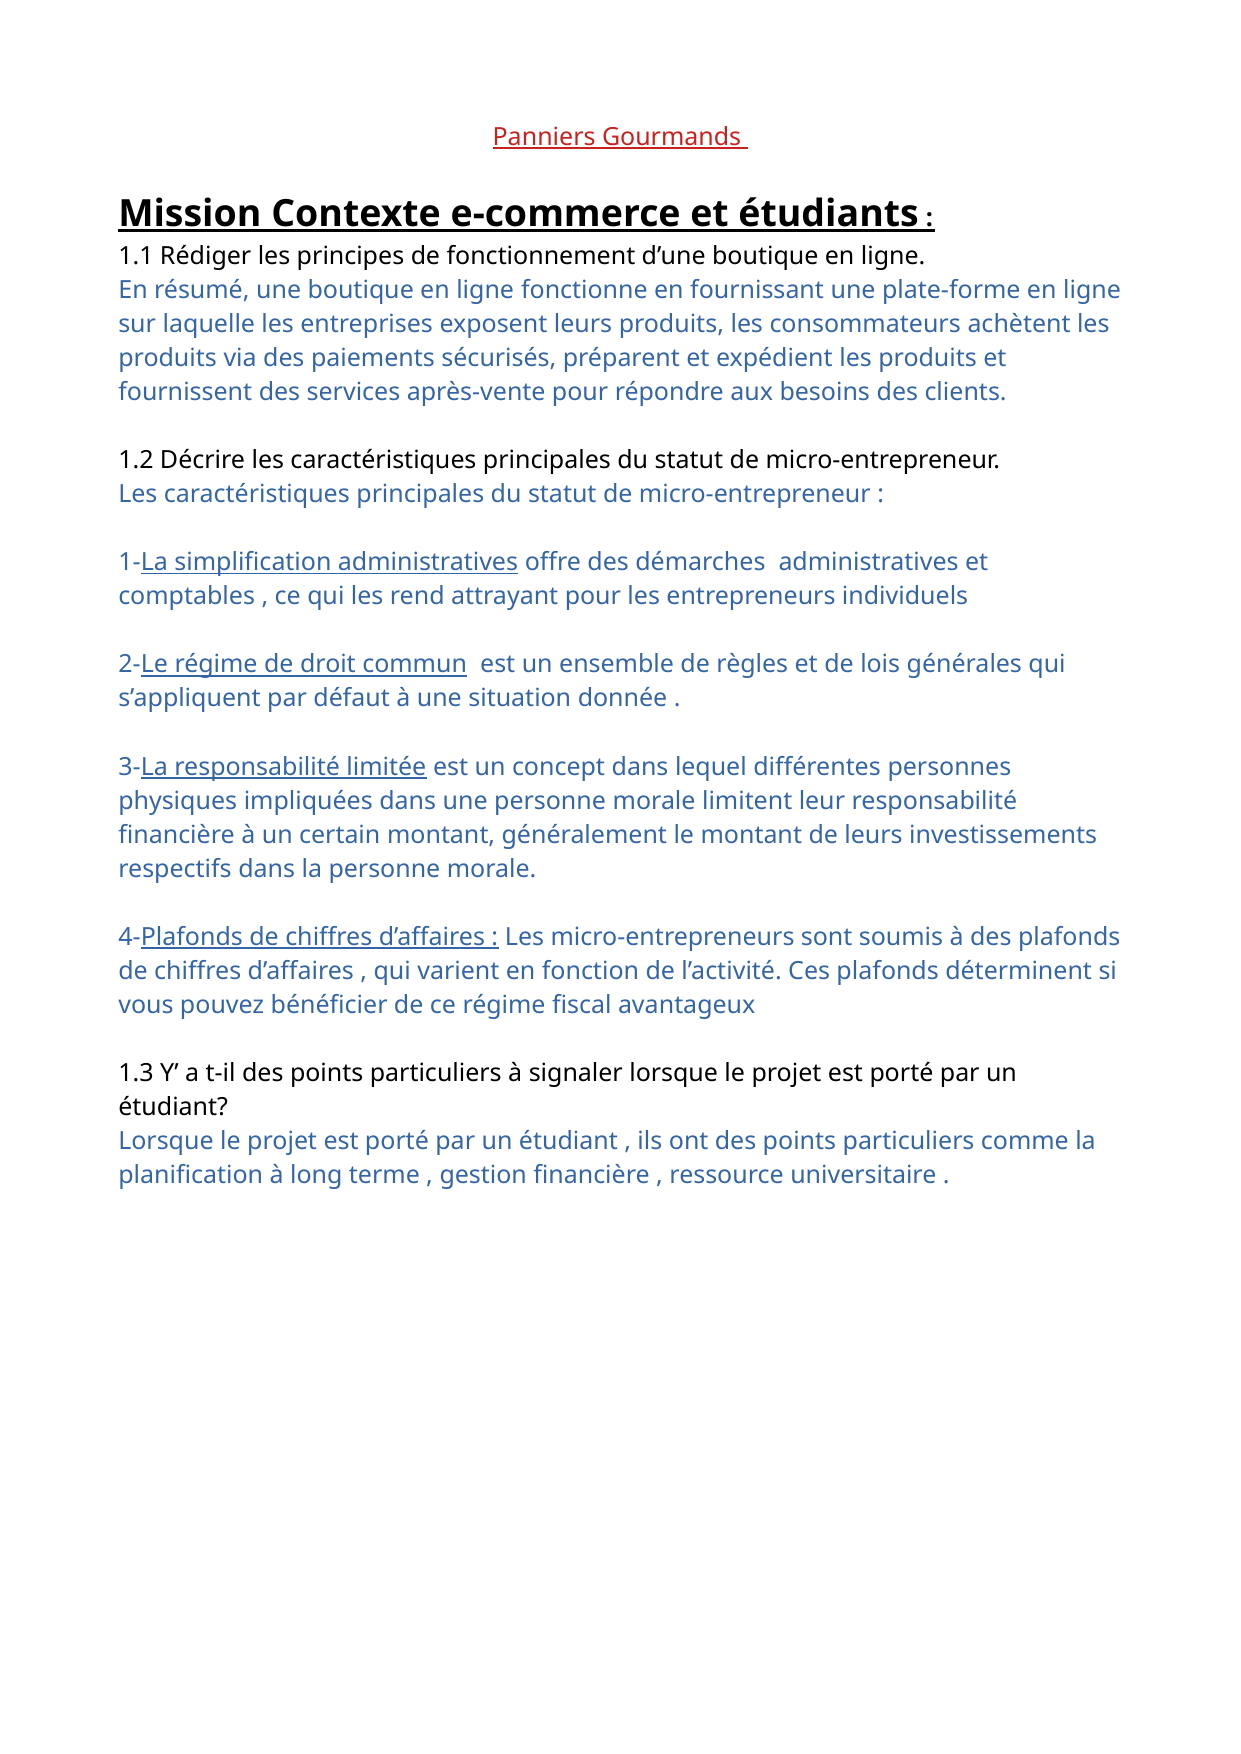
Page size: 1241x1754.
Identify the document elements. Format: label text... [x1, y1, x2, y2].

text 1.3 Y’ a t-il des points particuliers à signaler lorsque le projet est porté par un étudiant? [118, 1055, 1122, 1123]
text Lorsque le projet est porté par un étudiant , ils ont des points particuliers comme la planification à long terme , gestion financière , ressource universitaire . [118, 1123, 1122, 1191]
text 3-La responsabilité limitée est un concept dans lequel différentes personnes physiques impliquées dans une personne morale limitent leur responsabilité financière à un certain montant, généralement le montant de leurs investissements respectifs dans la personne morale. [118, 748, 1122, 884]
text En résumé, une boutique en ligne fonctionne en fournissant une plate-forme en ligne sur laquelle les entreprises exposent leurs produits, les consommateurs achètent les produits via des paiements sécurisés, préparent et expédient les produits et fournissent des services après-vente pour répondre aux besoins des clients. [118, 271, 1122, 408]
text Panniers Gourmands [118, 118, 1122, 152]
text 4-Plafonds de chiffres d’affaires : Les micro-entrepreneurs sont soumis à des plafonds de chiffres d’affaires , qui varient en fonction de l’activité. Ces plafonds déterminent si vous pouvez bénéficier de ce régime fiscal avantageux [118, 918, 1122, 1021]
text 1.1 Rédiger les principes de fonctionnement d’une boutique en ligne. [118, 237, 1122, 271]
text Les caractéristiques principales du statut de micro-entrepreneur : [118, 476, 1122, 510]
text 1-La simplification administratives offre des démarches administratives et comptables , ce qui les rend attrayant pour les entrepreneurs individuels [118, 544, 1122, 612]
text 2-Le régime de droit commun est un ensemble de règles et de lois générales qui s’appliquent par défaut à une situation donnée . [118, 646, 1122, 714]
text 1.2 Décrire les caractéristiques principales du statut de micro-entrepreneur. [118, 442, 1122, 476]
text Mission Contexte e-commerce et étudiants : [118, 186, 1122, 237]
